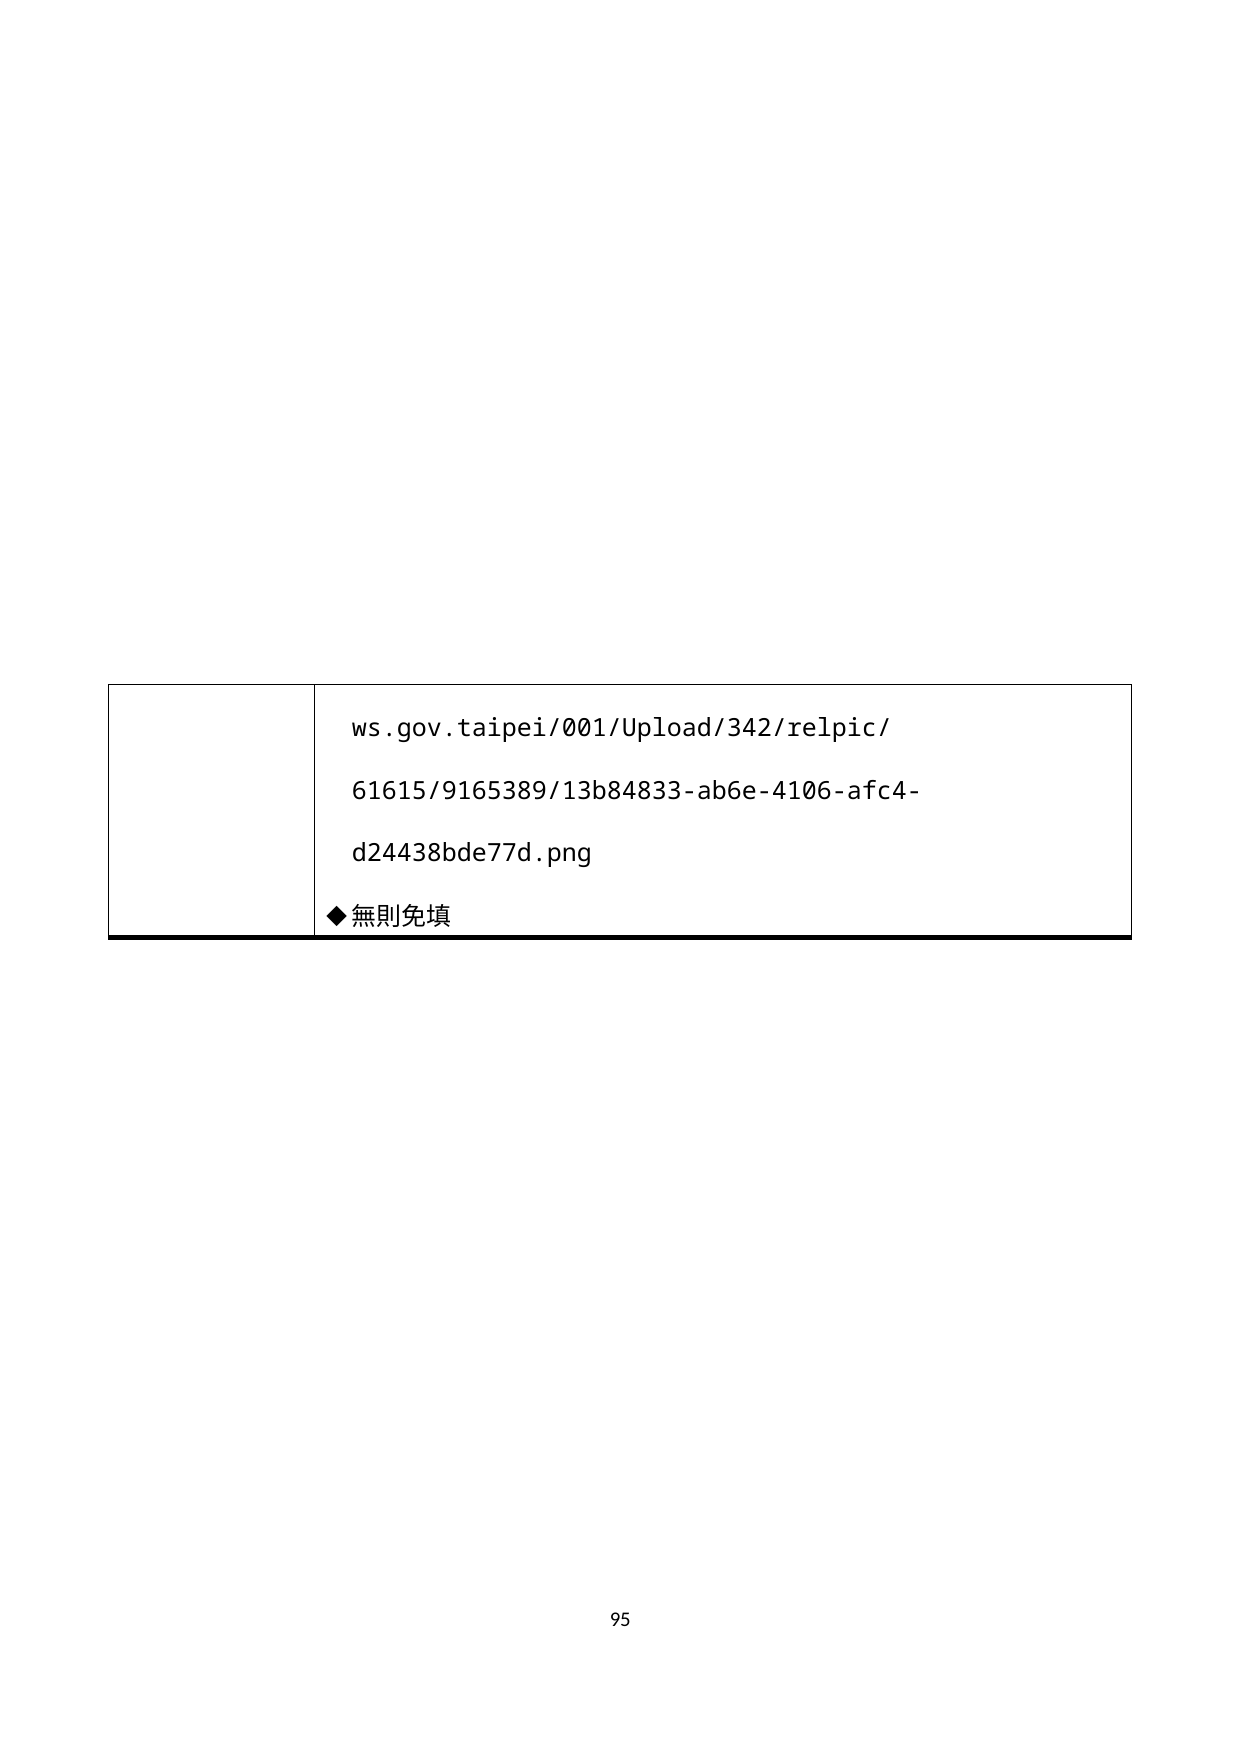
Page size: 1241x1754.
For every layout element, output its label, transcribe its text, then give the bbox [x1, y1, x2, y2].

table_cell [109, 685, 314, 935]
table_cell ws.gov.taipei/001/Upload/342/relpic/61615/9165389/13b84833-ab6e-4106-afc4-d24438bde77d.png 無則免填 [315, 685, 1131, 935]
